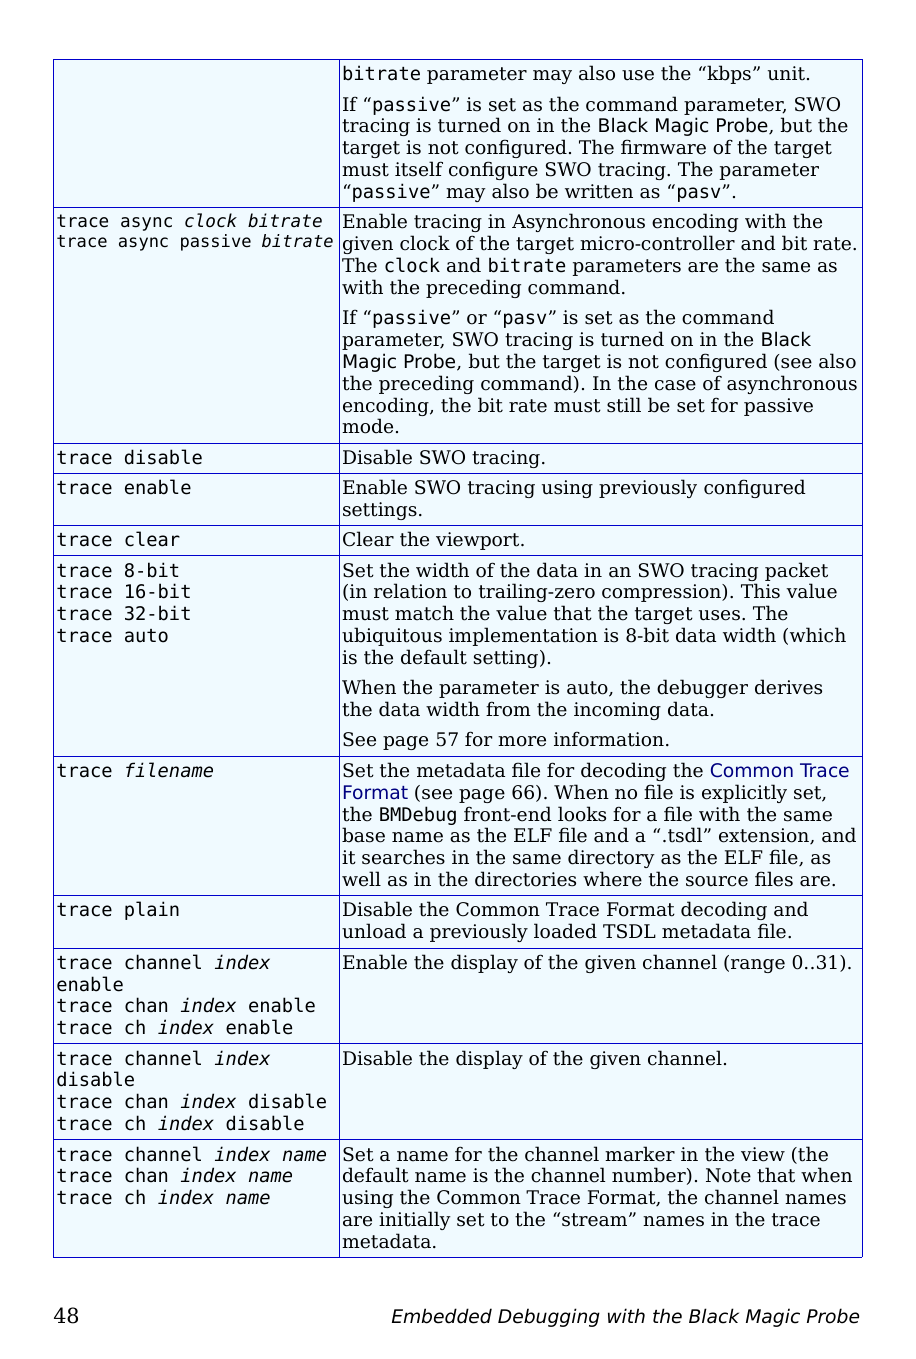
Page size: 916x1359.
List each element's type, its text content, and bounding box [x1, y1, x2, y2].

table_cell trace plain [54, 896, 339, 947]
table_cell Enable tracing in Asynchronous encoding with the given clock of the target micro-controller and bit rate. The clock and bitrate parameters are the same as with the preceding command. If “passive” or “pasv” is set as the command parameter, SWO tracing is turned on in the Black Magic Probe, but the target is not configured (see also the preceding command). In the case of asynchronous encoding, the bit rate must still be set for passive mode. [340, 208, 862, 443]
table_cell trace clear [54, 526, 339, 555]
table_cell trace channel index enable trace chan index enable trace ch index enable [54, 949, 339, 1043]
table_cell trace channel index name trace chan index name trace ch index name [54, 1140, 339, 1257]
table_cell Set a name for the channel marker in the view (the default name is the channel number). Note that when using the Common Trace Format, the channel names are initially set to the “stream” names in the trace metadata. [340, 1140, 862, 1257]
table_cell Disable the display of the given channel. [340, 1044, 862, 1139]
table_cell trace filename [54, 757, 339, 895]
table_cell Enable the display of the given channel (range 0..31). [340, 949, 862, 1043]
table_cell trace disable [54, 444, 339, 473]
table_cell Clear the viewport. [340, 526, 862, 555]
table_cell [54, 60, 339, 207]
table_cell Set the width of the data in an SWO tracing packet (in relation to trailing-zero compression). This value must match the value that the target uses. The ubiquitous implementation is 8-bit data width (which is the default setting). When the parameter is auto, the debugger derives the data width from the incoming data. See page 57 for more information. [340, 556, 862, 756]
table_cell Disable the Common Trace Format decoding and unload a previously loaded TSDL metadata file. [340, 896, 862, 947]
table_cell trace enable [54, 474, 339, 525]
table_cell Enable SWO tracing using previously configured settings. [340, 474, 862, 525]
table_cell trace channel index disable trace chan index disable trace ch index disable [54, 1044, 339, 1139]
table_cell bitrate parameter may also use the “kbps” unit. If “passive” is set as the command parameter, SWO tracing is turned on in the Black Magic Probe, but the target is not configured. The firmware of the target must itself configure SWO tracing. The parameter “passive” may also be written as “pasv”. [340, 60, 862, 207]
table_cell trace 8-bit trace 16-bit trace 32-bit trace auto [54, 556, 339, 756]
table_cell trace async clock bitrate trace async passive bitrate [54, 208, 339, 443]
table_cell Disable SWO tracing. [340, 444, 862, 473]
table_cell Set the metadata file for decoding the Common Trace Format (see page 67). When no file is explicitly set, the BMDebug front-end looks for a file with the same base name as the ELF file and a “.tsdl” extension, and it searches in the same directory as the ELF file, as well as in the directories where the source files are. [340, 757, 862, 895]
